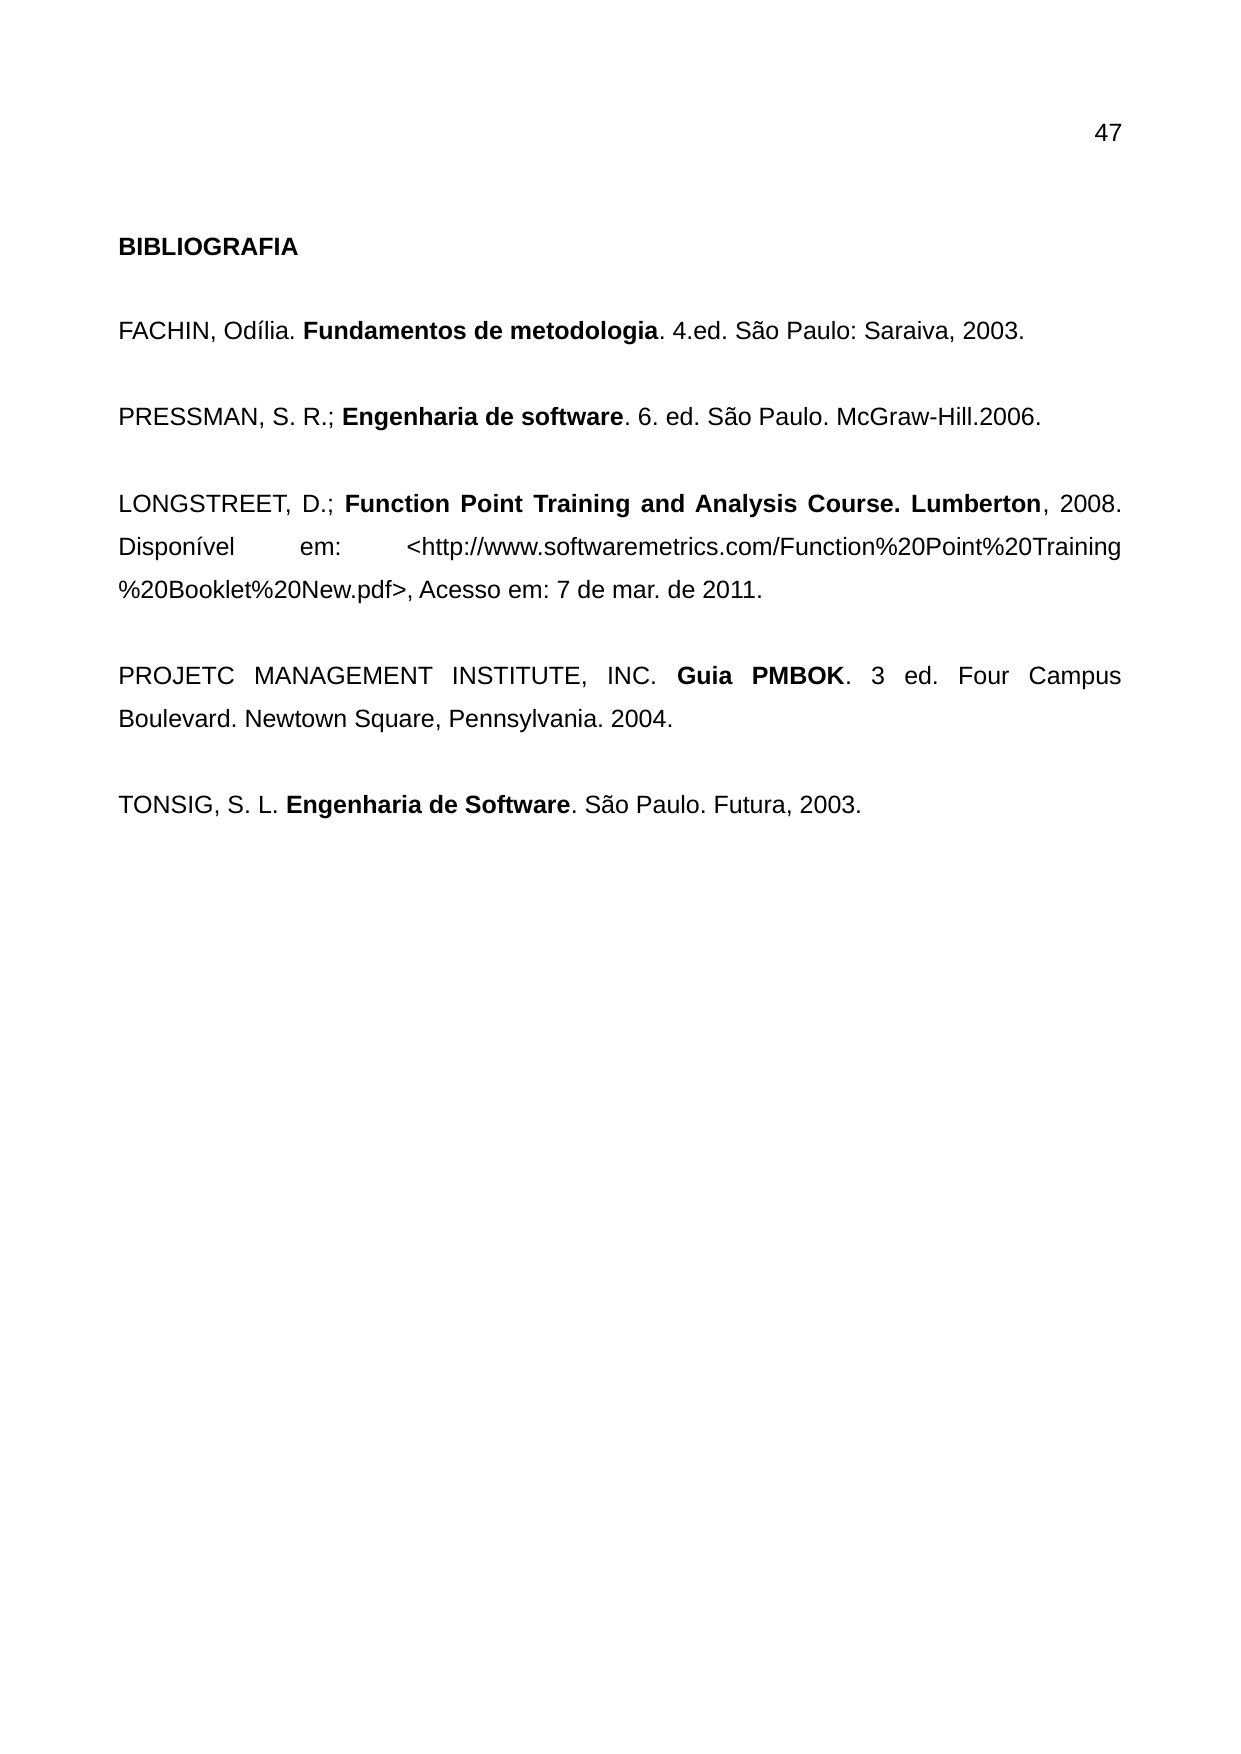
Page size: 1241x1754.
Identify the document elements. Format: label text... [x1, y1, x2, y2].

subtitle BIBLIOGRAFIA [118, 232, 1122, 260]
text LONGSTREET, D.; Function Point Training and Analysis Course. Lumberton, 2008. Disponível em: <http://www.softwaremetrics.com/Function%20Point%20Training%20Booklet%20New.pdf>, Acesso em: 7 de mar. de 2011. [118, 488, 1122, 603]
text FACHIN, Odília. Fundamentos de metodologia. 4.ed. São Paulo: Saraiva, 2003. [118, 316, 1122, 345]
text PROJETC MANAGEMENT INSTITUTE, INC. Guia PMBOK. 3 ed. Four Campus Boulevard. Newtown Square, Pennsylvania. 2004. [118, 661, 1122, 733]
text TONSIG, S. L. Engenharia de Software. São Paulo. Futura, 2003. [118, 790, 1122, 819]
text PRESSMAN, S. R.; Engenharia de software. 6. ed. São Paulo. McGraw-Hill.2006. [118, 402, 1122, 431]
